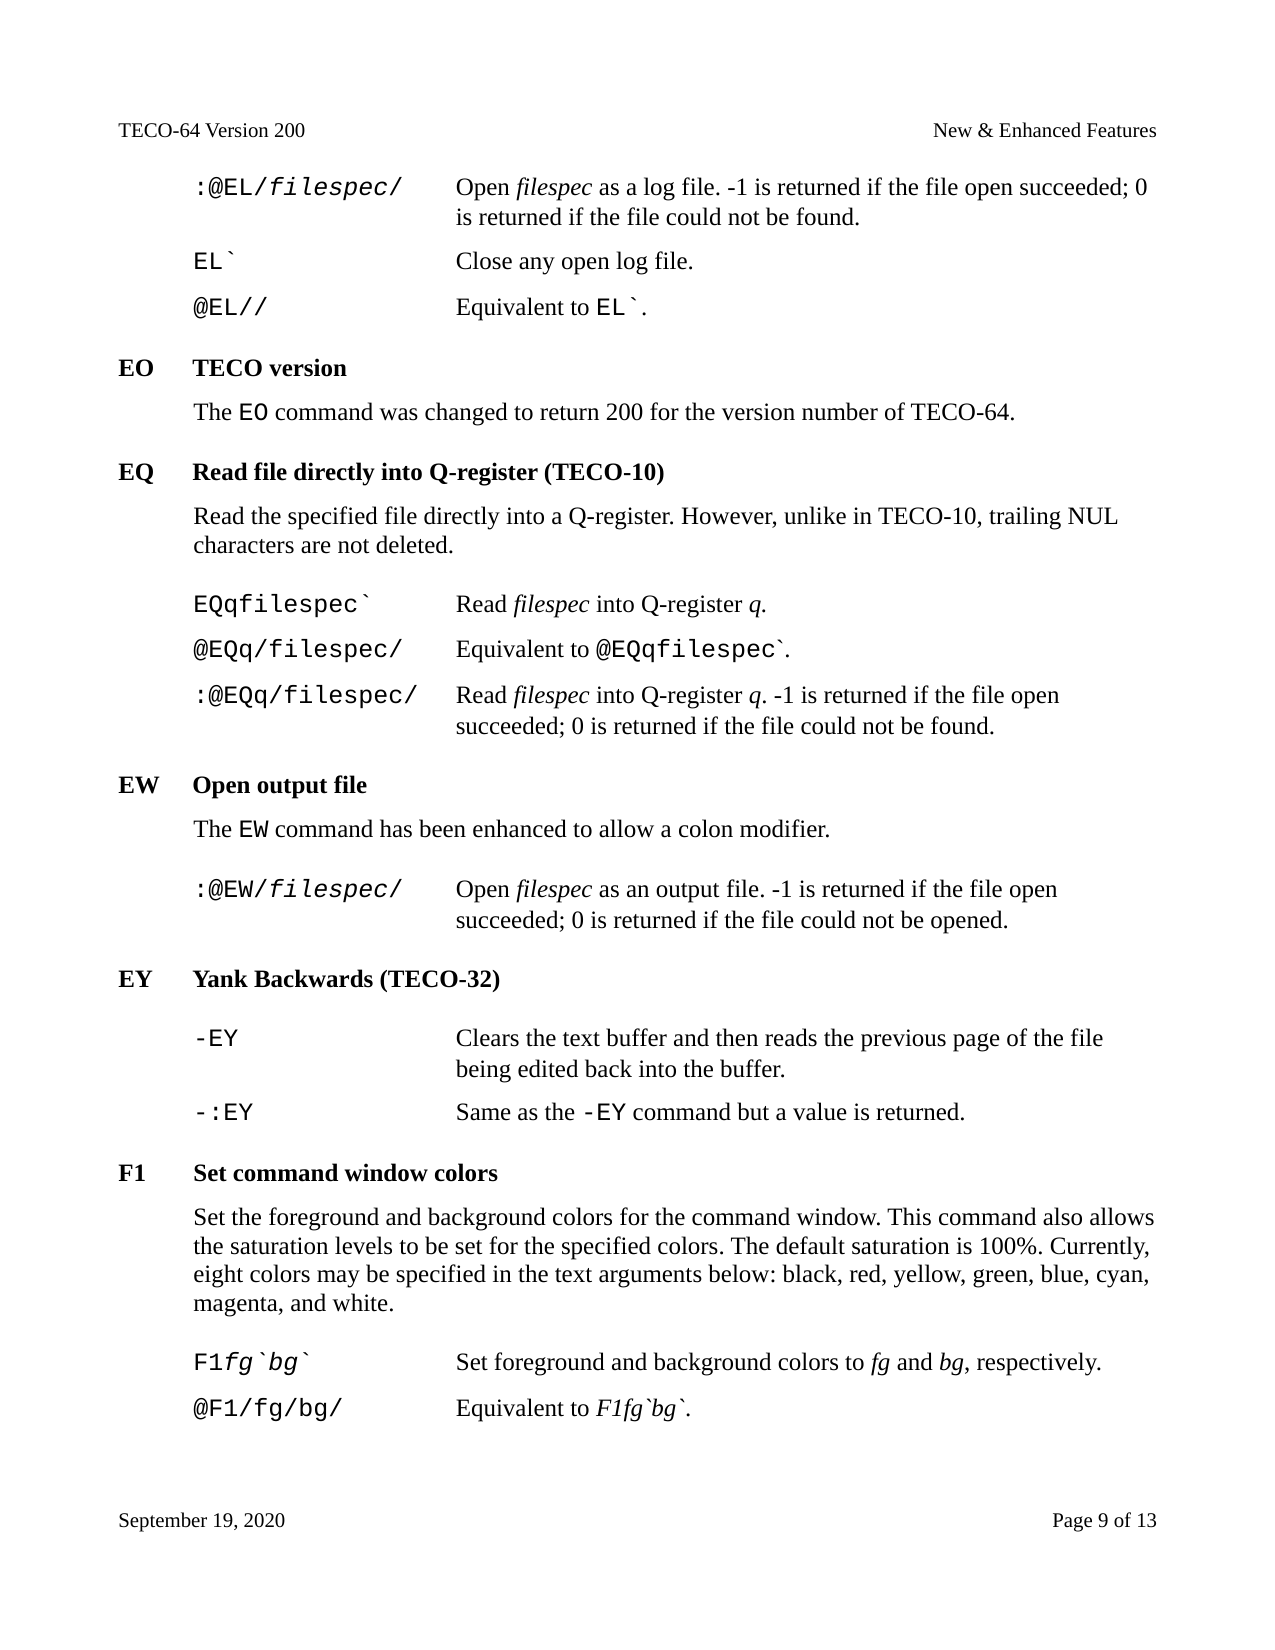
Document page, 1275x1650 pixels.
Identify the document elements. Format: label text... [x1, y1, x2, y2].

text :@EW/filespec/ Open filespec as an output file. -1 is returned if the file open succeeded; 0 is returned if the file could not be opened. [193, 874, 1157, 934]
text Set the foreground and background colors for the command window. This command also allows the saturation levels to be set for the specified colors. The default saturation is 100%. Currently, eight colors may be specified in the text arguments below: black, red, yellow, green, blue, cyan, magenta, and white. [193, 1202, 1157, 1317]
text EQqfilespec` Read filespec into Q-register q. [193, 589, 1157, 619]
text :@EQq/filespec/ Read filespec into Q-register q. -1 is returned if the file open succeeded; 0 is returned if the file could not be found. [193, 680, 1157, 740]
text @EQq/filespec/ Equivalent to @EQqfilespec`. [193, 634, 1157, 665]
text EY Yank Backwards (TECO-32) [118, 964, 1157, 993]
text :@EL/filespec/ Open filespec as a log file. -1 is returned if the file open succeeded; 0 is returned if the file could not be found. [193, 172, 1157, 231]
text @EL// Equivalent to EL`. [193, 292, 1157, 323]
text @F1/fg/bg/ Equivalent to F1fg`bg`. [193, 1393, 1157, 1424]
text The EO command was changed to return 200 for the version number of TECO-64. [193, 397, 1157, 427]
text EW Open output file [118, 770, 1157, 799]
text -:EY Same as the -EY command but a value is returned. [193, 1097, 1157, 1128]
text EQ Read file directly into Q-register (TECO-10) [118, 457, 1157, 486]
text EL` Close any open log file. [193, 246, 1157, 277]
text The EW command has been enhanced to allow a colon modifier. [193, 814, 1157, 844]
text EO TECO version [118, 353, 1157, 382]
text -EY Clears the text buffer and then reads the previous page of the file being edited back into the buffer. [193, 1023, 1157, 1082]
text F1 Set command window colors [118, 1158, 1157, 1187]
text F1fg`bg` Set foreground and background colors to fg and bg, respectively. [193, 1347, 1157, 1378]
text Read the specified file directly into a Q-register. However, unlike in TECO-10, trailing NUL characters are not deleted. [193, 501, 1157, 559]
